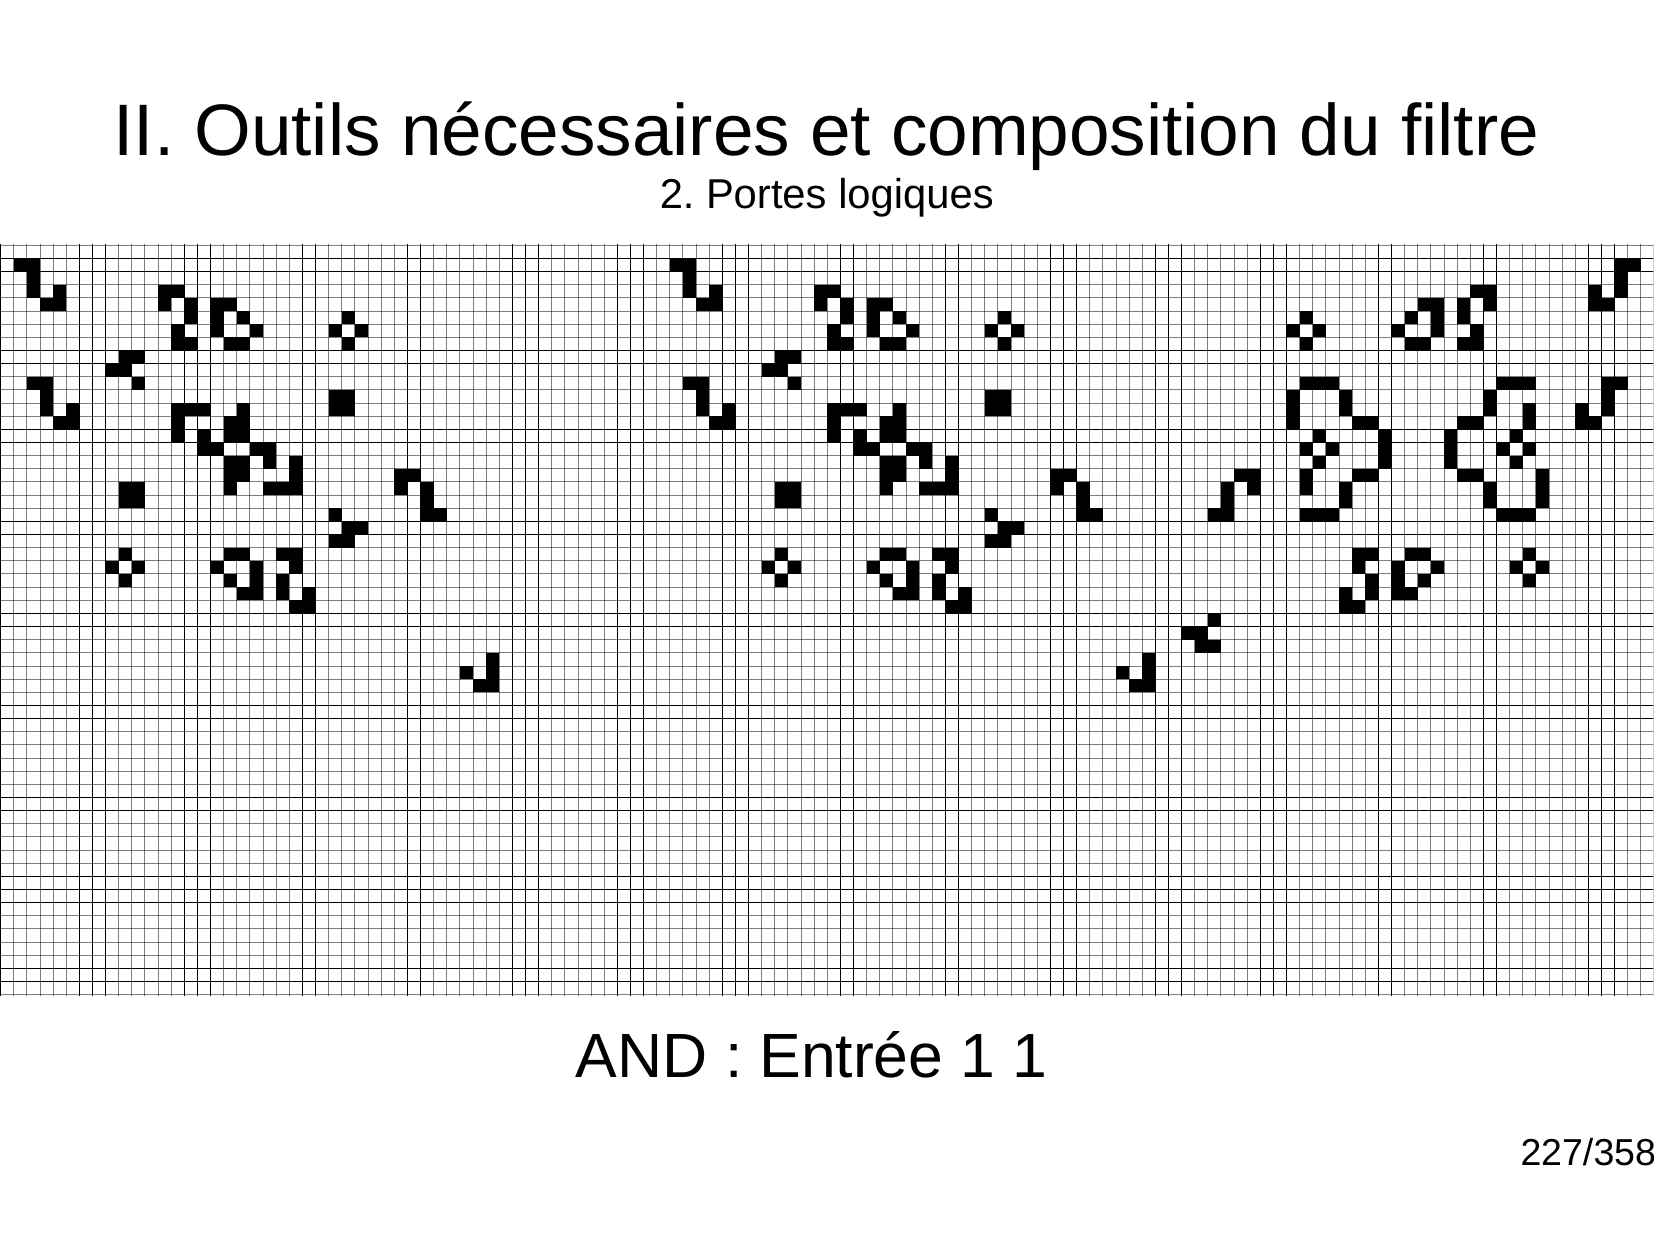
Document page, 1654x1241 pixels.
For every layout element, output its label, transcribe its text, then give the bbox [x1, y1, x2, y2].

picture [0, 244, 1654, 996]
title II. Outils nécessaires et composition du filtre 2. Portes logiques [82, 49, 1571, 257]
text_box <number>/358 [1505, 1124, 1654, 1182]
text_box AND : Entrée 1 1 [561, 1013, 1063, 1099]
